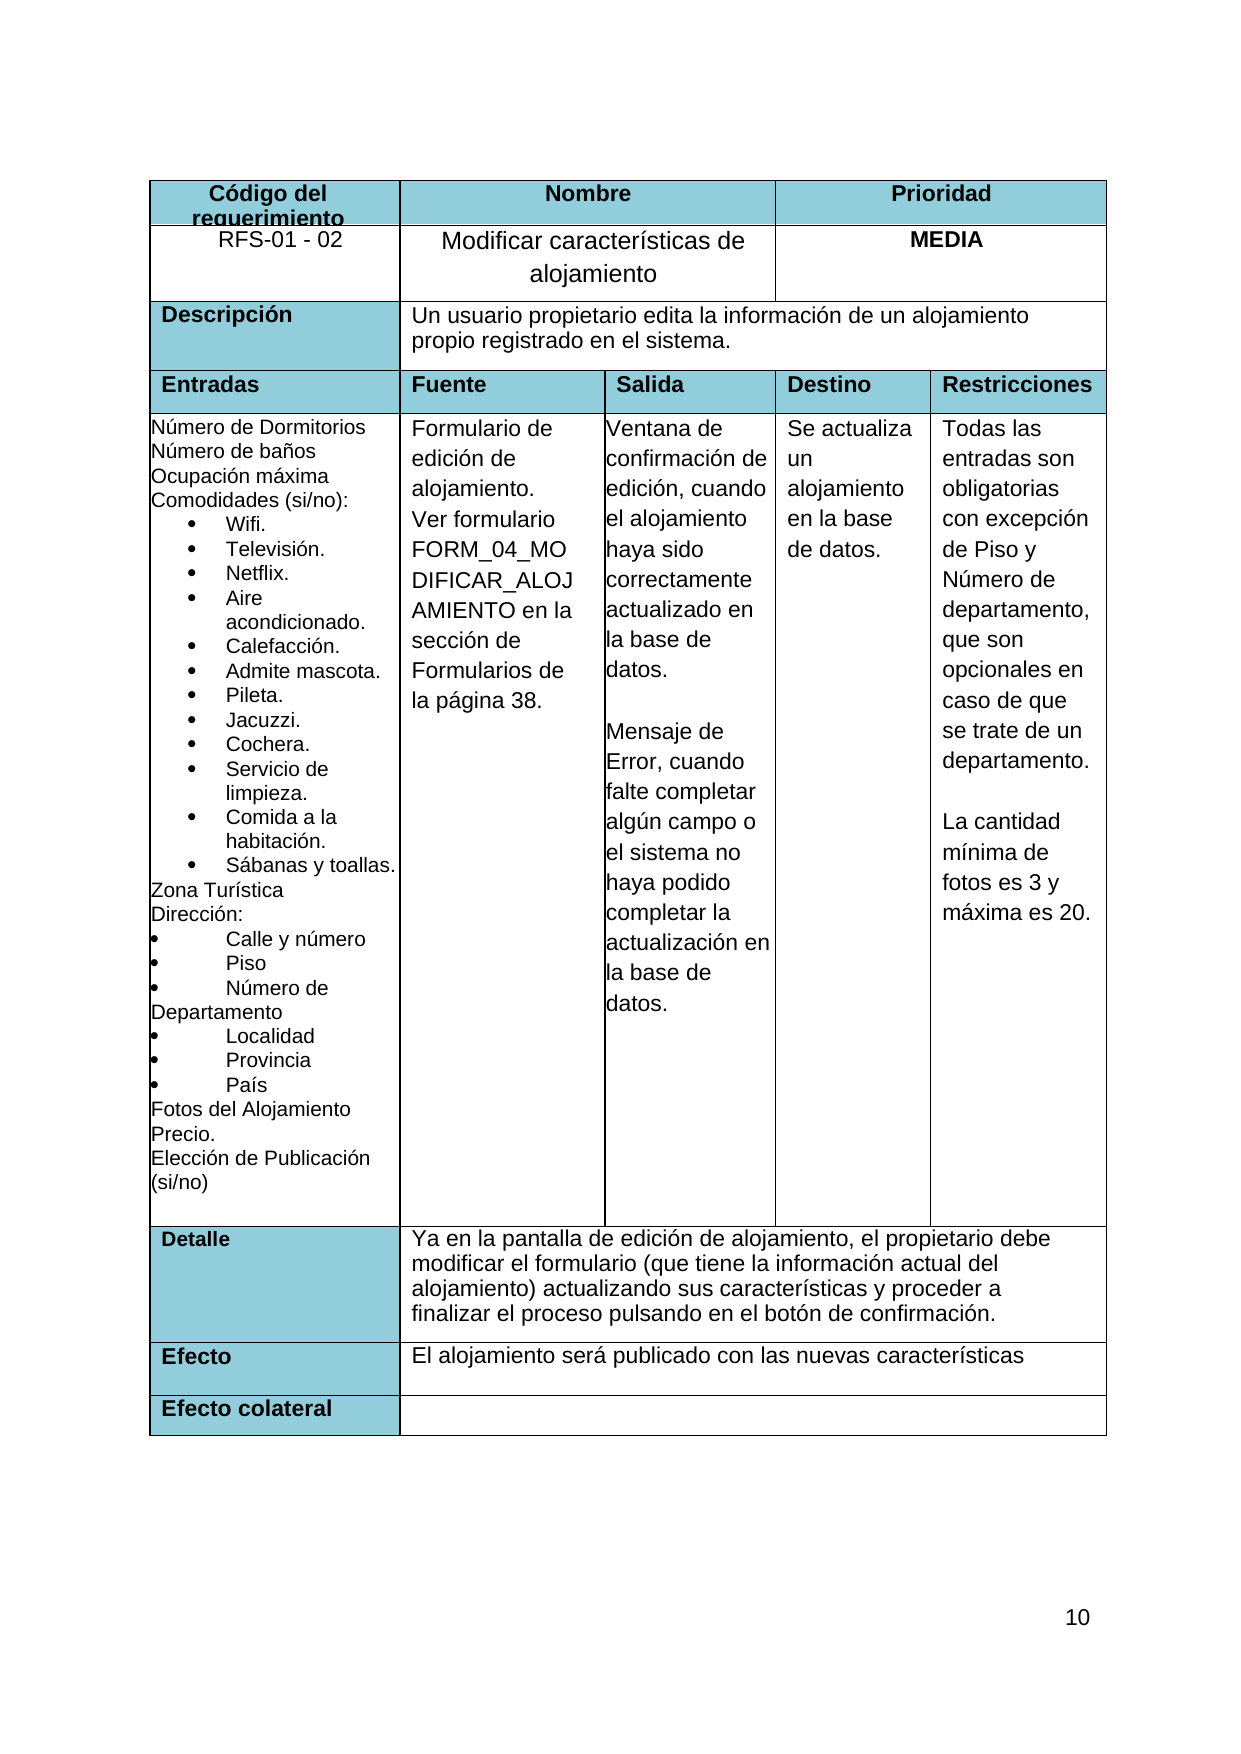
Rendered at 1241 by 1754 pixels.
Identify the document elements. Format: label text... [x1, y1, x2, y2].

table_header Código del requerimiento [151, 181, 399, 224]
table_header Nombre [401, 181, 775, 224]
table_cell Se actualiza un alojamiento en la base de datos. [776, 414, 930, 1226]
table_cell Efecto colateral [151, 1396, 399, 1435]
table_cell Fuente [401, 371, 604, 413]
table_cell Entradas [151, 371, 399, 413]
table_cell Detalle [151, 1227, 399, 1342]
table_cell Salida [606, 371, 775, 413]
table_header Prioridad [776, 181, 1106, 224]
table_cell Número de Dormitorios Número de baños Ocupación máxima Comodidades (si/no): Wifi. Televisión. Netflix. Aire acondicionado. Calefacción. Admite mascota. Pileta. Jacuzzi. Cochera. Servicio de limpieza. Comida a la habitación. Sábanas y toallas. Zona Turística Dirección: Calle y número Piso Número de Departamento Localidad Provincia País Fotos del Alojamiento Precio. Elección de Publicación (si/no) [151, 414, 399, 1226]
table_cell RFS-01 - 02 [151, 226, 399, 301]
table_cell Ventana de confirmación de edición, cuando el alojamiento haya sido correctamente actualizado en la base de datos. Mensaje de Error, cuando falte completar algún campo o el sistema no haya podido completar la actualización en la base de datos. [606, 414, 775, 1226]
table_cell Formulario de edición de alojamiento. Ver formulario FORM_04_MODIFICAR_ALOJAMIENTO en la sección de Formularios de la página 38. [401, 414, 604, 1226]
table_cell Un usuario propietario edita la información de un alojamiento propio registrado en el sistema. [401, 302, 1106, 370]
table_cell Modificar características de alojamiento [401, 226, 775, 301]
table_cell Destino [776, 371, 930, 413]
table_cell [401, 1396, 1106, 1435]
table_cell Restricciones [931, 371, 1106, 413]
table_cell Todas las entradas son obligatorias con excepción de Piso y Número de departamento, que son opcionales en caso de que se trate de un departamento. La cantidad mínima de fotos es 3 y máxima es 20. [931, 414, 1106, 1226]
table_cell MEDIA [776, 226, 1106, 301]
table_cell Ya en la pantalla de edición de alojamiento, el propietario debe modificar el formulario (que tiene la información actual del alojamiento) actualizando sus características y proceder a finalizar el proceso pulsando en el botón de confirmación. [401, 1227, 1106, 1342]
table_cell El alojamiento será publicado con las nuevas características [401, 1343, 1106, 1395]
table_cell Efecto [151, 1343, 399, 1395]
table_cell Descripción [151, 302, 399, 370]
